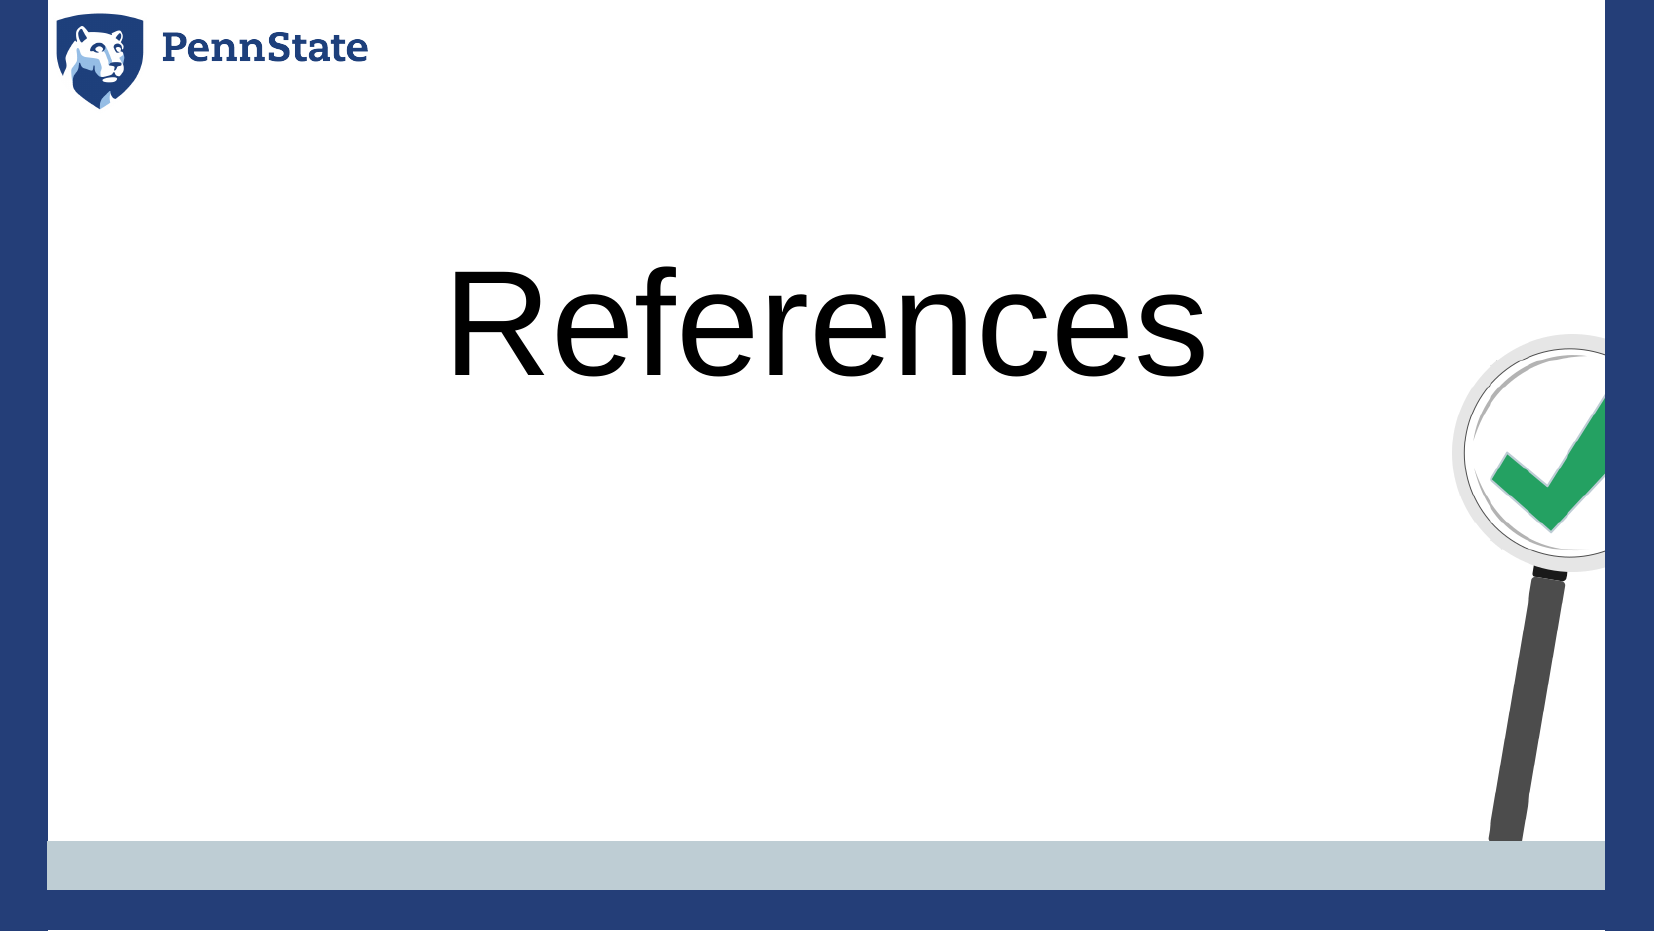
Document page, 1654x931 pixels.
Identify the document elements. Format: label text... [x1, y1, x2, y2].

picture [1452, 334, 1605, 841]
picture [48, 0, 411, 152]
list References [261, 240, 1393, 436]
